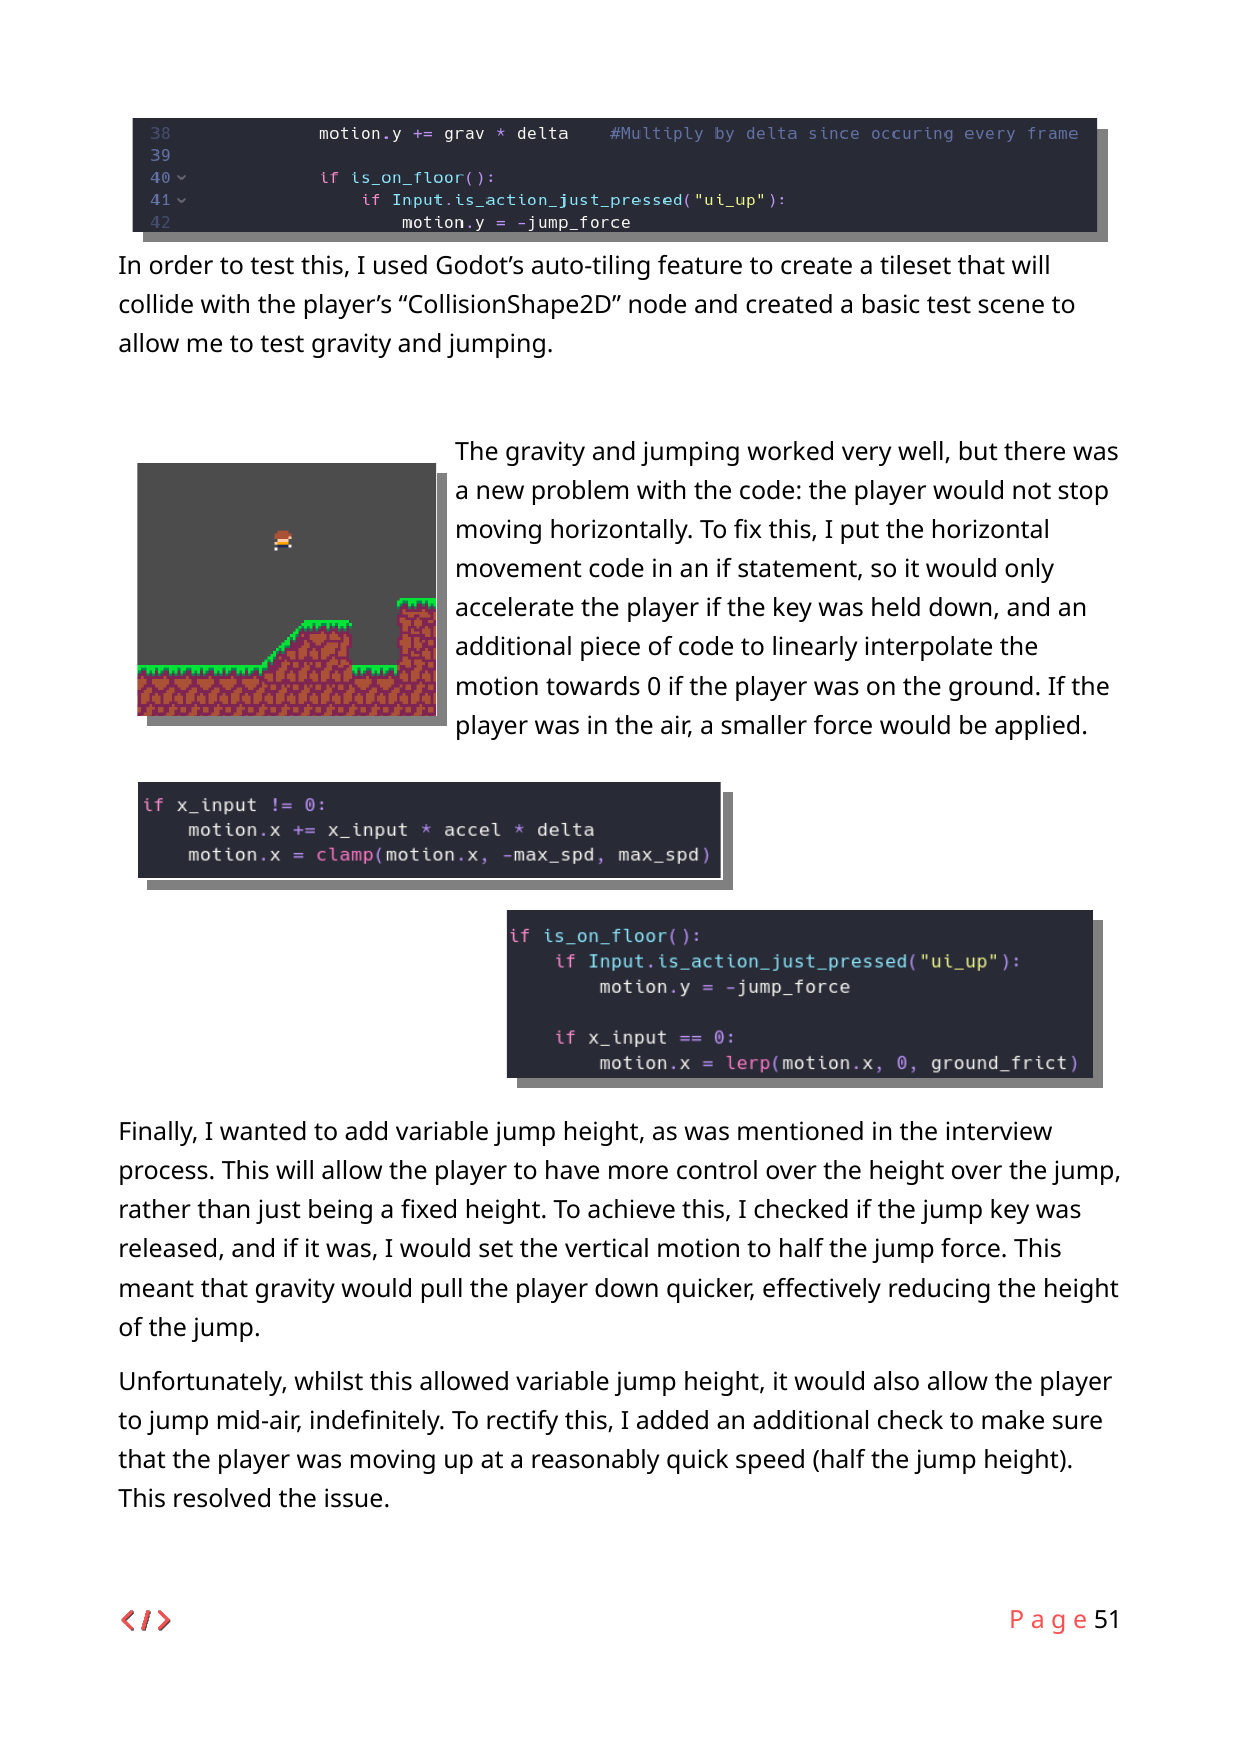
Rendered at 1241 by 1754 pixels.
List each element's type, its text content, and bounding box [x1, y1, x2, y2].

text Finally, I wanted to add variable jump height, as was mentioned in the interview process. This will allow the player to have more control over the height over the jump, rather than just being a fixed height. To achieve this, I checked if the jump key was released, and if it was, I would set the vertical motion to half the jump force. This meant that gravity would pull the player down quicker, effectively reducing the height of the jump. [118, 1114, 1122, 1343]
picture [506, 910, 1093, 1078]
picture [116, 1591, 175, 1649]
picture [167, 809, 723, 880]
text The gravity and jumping worked very well, but there was a new problem with the code: the player would not stop moving horizontally. To fix this, I put the horizontal movement code in an if statement, so it would only accelerate the player if the key was held down, and an additional piece of code to linearly interpolate the motion towards 0 if the player was on the ground. If the player was in the air, a smaller force would be applied. [118, 433, 1122, 741]
text In order to test this, I used Godot’s auto-tiling feature to create a tileset that will collide with the player’s “CollisionShape2D” node and created a basic test scene to allow me to test gravity and jumping. [118, 248, 1122, 360]
text Unfortunately, whilst this allowed variable jump height, it would also allow the player to jump mid-air, indefinitely. To rectify this, I added an additional check to make sure that the player was moving up at a reasonably quick speed (half the jump height). This resolved the issue. [118, 1363, 1122, 1515]
picture [152, 475, 437, 716]
picture [132, 118, 1098, 232]
